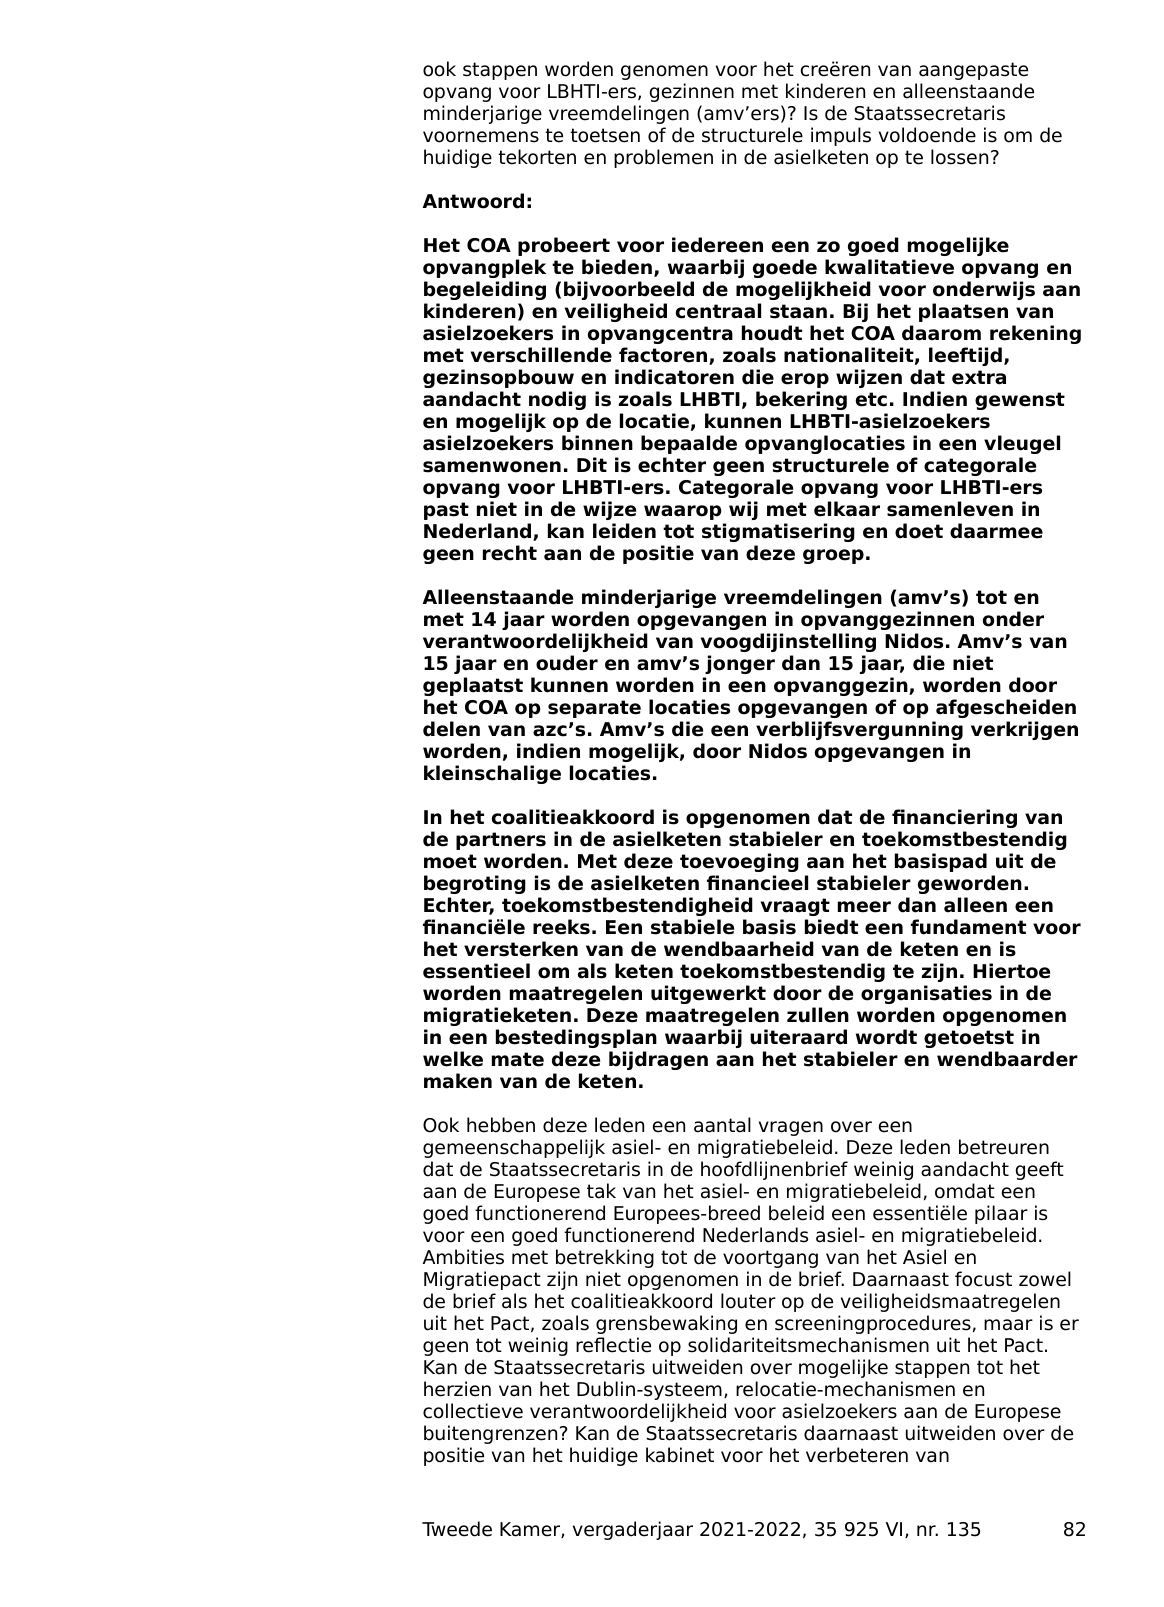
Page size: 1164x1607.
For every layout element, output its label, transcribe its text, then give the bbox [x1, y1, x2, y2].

text In het coalitieakkoord is opgenomen dat de financiering van de partners in de asielketen stabieler en toekomstbestendig moet worden. Met deze toevoeging aan het basispad uit de begroting is de asielketen financieel stabieler geworden. Echter, toekomstbestendigheid vraagt meer dan alleen een financiële reeks. Een stabiele basis biedt een fundament voor het versterken van de wendbaarheid van de keten en is essentieel om als keten toekomstbestendig te zijn. Hiertoe worden maatregelen uitgewerkt door de organisaties in de migratieketen. Deze maatregelen zullen worden opgenomen in een bestedingsplan waarbij uiteraard wordt getoetst in welke mate deze bijdragen aan het stabieler en wendbaarder maken van de keten. [422, 807, 1087, 1093]
text Ook hebben deze leden een aantal vragen over een gemeenschappelijk asiel- en migratiebeleid. Deze leden betreuren dat de Staatssecretaris in de hoofdlijnenbrief weinig aandacht geeft aan de Europese tak van het asiel- en migratiebeleid, omdat een goed functionerend Europees-breed beleid een essentiële pilaar is voor een goed functionerend Nederlands asiel- en migratiebeleid. Ambities met betrekking tot de voortgang van het Asiel en Migratiepact zijn niet opgenomen in de brief. Daarnaast focust zowel de brief als het coalitieakkoord louter op de veiligheidsmaatregelen uit het Pact, zoals grensbewaking en screeningprocedures, maar is er geen tot weinig reflectie op solidariteitsmechanismen uit het Pact. Kan de Staatssecretaris uitweiden over mogelijke stappen tot het herzien van het Dublin-systeem, relocatie-mechanismen en collectieve verantwoordelijkheid voor asielzoekers aan de Europese buitengrenzen? Kan de Staatssecretaris daarnaast uitweiden over de positie van het huidige kabinet voor het verbeteren van [422, 1115, 1087, 1467]
subtitle Antwoord: [422, 191, 1087, 213]
text Alleenstaande minderjarige vreemdelingen (amv’s) tot en met 14 jaar worden opgevangen in opvanggezinnen onder verantwoordelijkheid van voogdijinstelling Nidos. Amv’s van 15 jaar en ouder en amv’s jonger dan 15 jaar, die niet geplaatst kunnen worden in een opvanggezin, worden door het COA op separate locaties opgevangen of op afgescheiden delen van azc’s. Amv’s die een verblijfsvergunning verkrijgen worden, indien mogelijk, door Nidos opgevangen in kleinschalige locaties. [422, 587, 1087, 785]
text Het COA probeert voor iedereen een zo goed mogelijke opvangplek te bieden, waarbij goede kwalitatieve opvang en begeleiding (bijvoorbeeld de mogelijkheid voor onderwijs aan kinderen) en veiligheid centraal staan. Bij het plaatsen van asielzoekers in opvangcentra houdt het COA daarom rekening met verschillende factoren, zoals nationaliteit, leeftijd, gezinsopbouw en indicatoren die erop wijzen dat extra aandacht nodig is zoals LHBTI, bekering etc. Indien gewenst en mogelijk op de locatie, kunnen LHBTI-asielzoekers asielzoekers binnen bepaalde opvanglocaties in een vleugel samenwonen. Dit is echter geen structurele of categorale opvang voor LHBTI-ers. Categorale opvang voor LHBTI-ers past niet in de wijze waarop wij met elkaar samenleven in Nederland, kan leiden tot stigmatisering en doet daarmee geen recht aan de positie van deze groep. [422, 235, 1087, 565]
text ook stappen worden genomen voor het creëren van aangepaste opvang voor LBHTI-ers, gezinnen met kinderen en alleenstaande minderjarige vreemdelingen (amv’ers)? Is de Staatssecretaris voornemens te toetsen of de structurele impuls voldoende is om de huidige tekorten en problemen in de asielketen op te lossen? [422, 59, 1087, 169]
